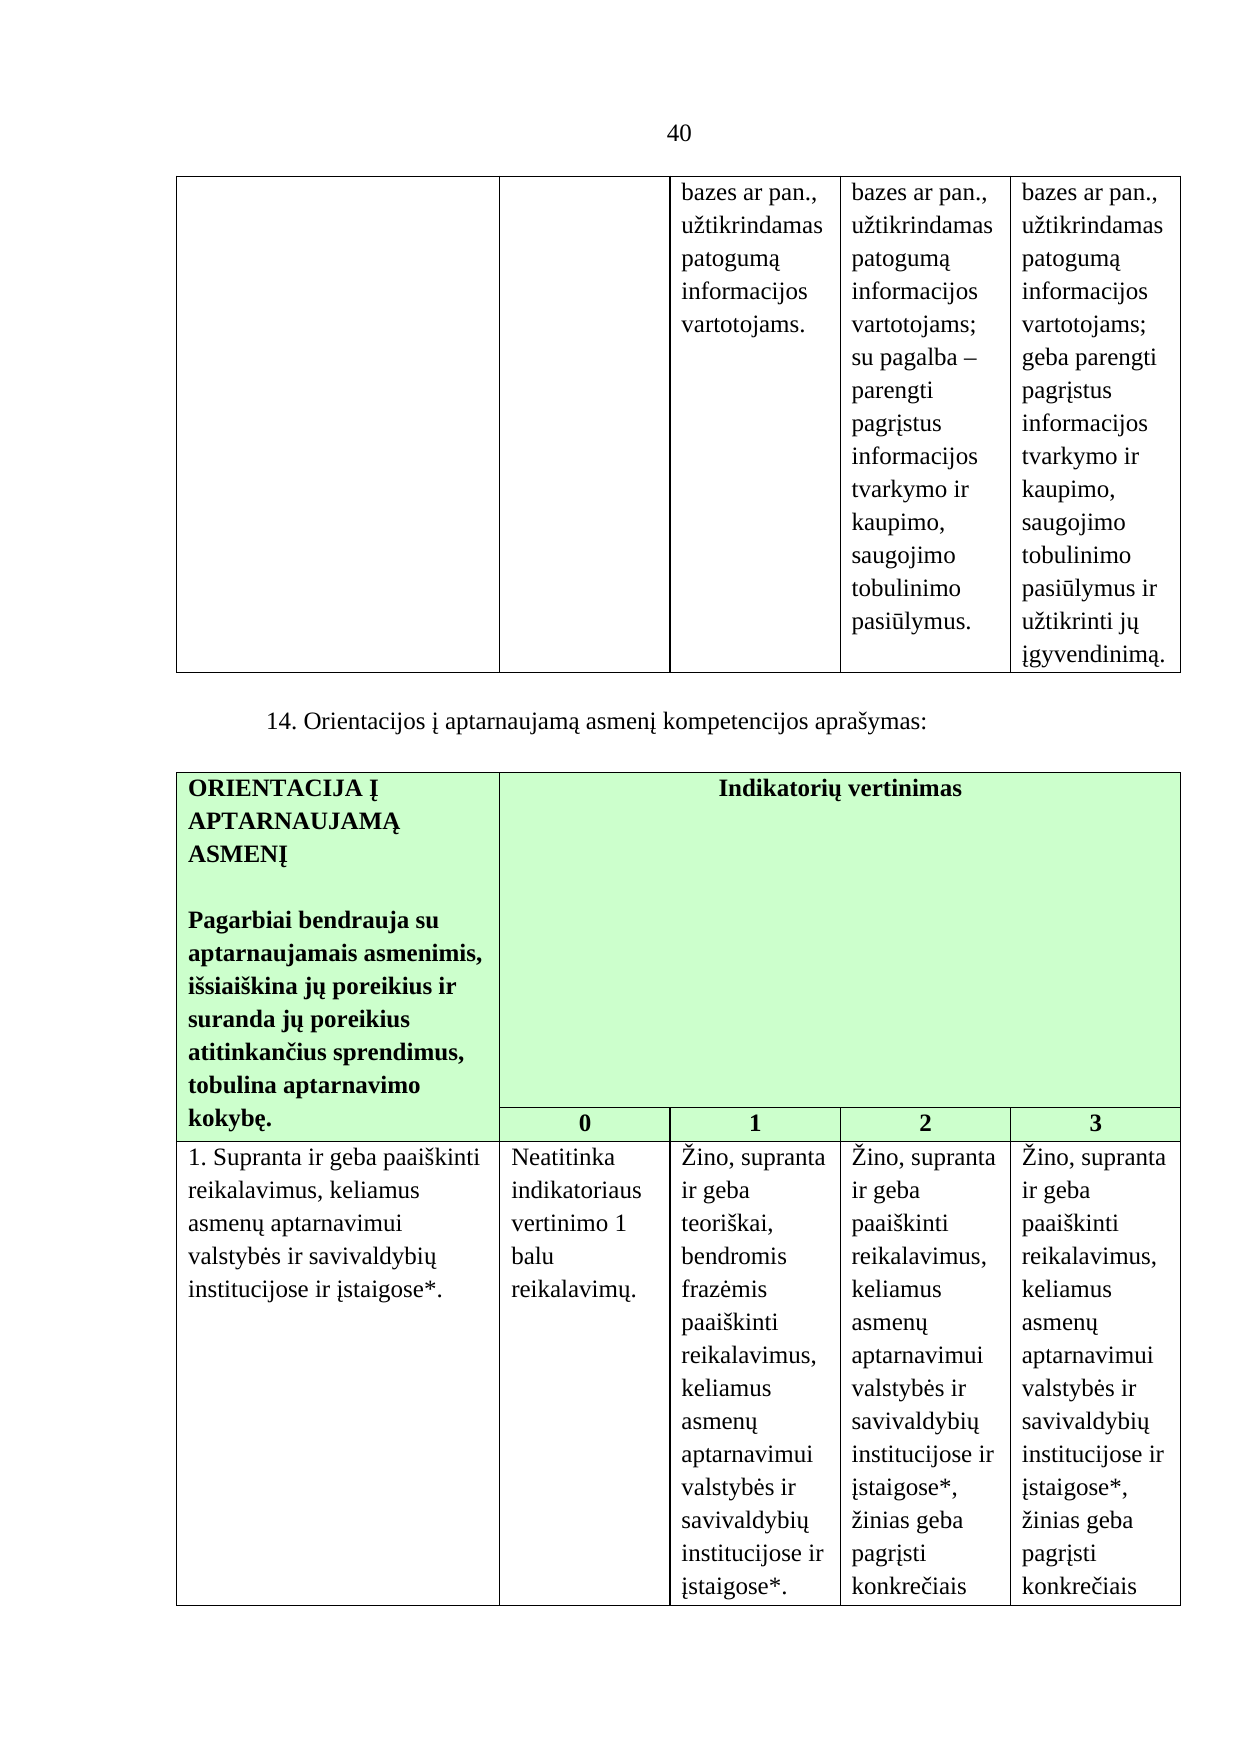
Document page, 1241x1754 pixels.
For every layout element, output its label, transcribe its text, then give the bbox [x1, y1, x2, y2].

table_cell 3 [1011, 1108, 1180, 1141]
table_cell 0 [500, 1108, 669, 1141]
table_cell 1 [671, 1108, 840, 1141]
table_cell bazes ar pan., užtikrindamas patogumą informacijos vartotojams; su pagalba – parengti pagrįstus informacijos tvarkymo ir kaupimo, saugojimo tobulinimo pasiūlymus. [841, 177, 1010, 672]
text 14. Orientacijos į aptarnaujamą asmenį kompetencijos aprašymas: [177, 706, 1181, 735]
table_cell 1. Supranta ir geba paaiškinti reikalavimus, keliamus asmenų aptarnavimui valstybės ir savivaldybių institucijose ir įstaigose*. [177, 1142, 499, 1604]
table_cell Žino, supranta ir geba teoriškai, bendromis frazėmis paaiškinti reikalavimus, keliamus asmenų aptarnavimui valstybės ir savivaldybių institucijose ir įstaigose*. [671, 1142, 840, 1604]
table_cell Neatitinka indikatoriaus vertinimo 1 balu reikalavimų. [500, 1142, 669, 1604]
table_cell bazes ar pan., užtikrindamas patogumą informacijos vartotojams. [671, 177, 840, 672]
table_cell Žino, supranta ir geba paaiškinti reikalavimus, keliamus asmenų aptarnavimui valstybės ir savivaldybių institucijose ir įstaigose*, žinias geba pagrįsti konkrečiais [1011, 1142, 1180, 1604]
table_header ORIENTACIJA Į APTARNAUJAMĄ ASMENĮ Pagarbiai bendrauja su aptarnaujamais asmenimis, išsiaiškina jų poreikius ir suranda jų poreikius atitinkančius sprendimus, tobulina aptarnavimo kokybę. [177, 773, 499, 1141]
table_cell bazes ar pan., užtikrindamas patogumą informacijos vartotojams; geba parengti pagrįstus informacijos tvarkymo ir kaupimo, saugojimo tobulinimo pasiūlymus ir užtikrinti jų įgyvendinimą. [1011, 177, 1180, 672]
table_header Indikatorių vertinimas [500, 773, 1180, 1107]
table_cell [177, 177, 499, 672]
table_cell Žino, supranta ir geba paaiškinti reikalavimus, keliamus asmenų aptarnavimui valstybės ir savivaldybių institucijose ir įstaigose*, žinias geba pagrįsti konkrečiais [841, 1142, 1010, 1604]
table_cell 2 [841, 1108, 1010, 1141]
table_cell [500, 177, 669, 672]
